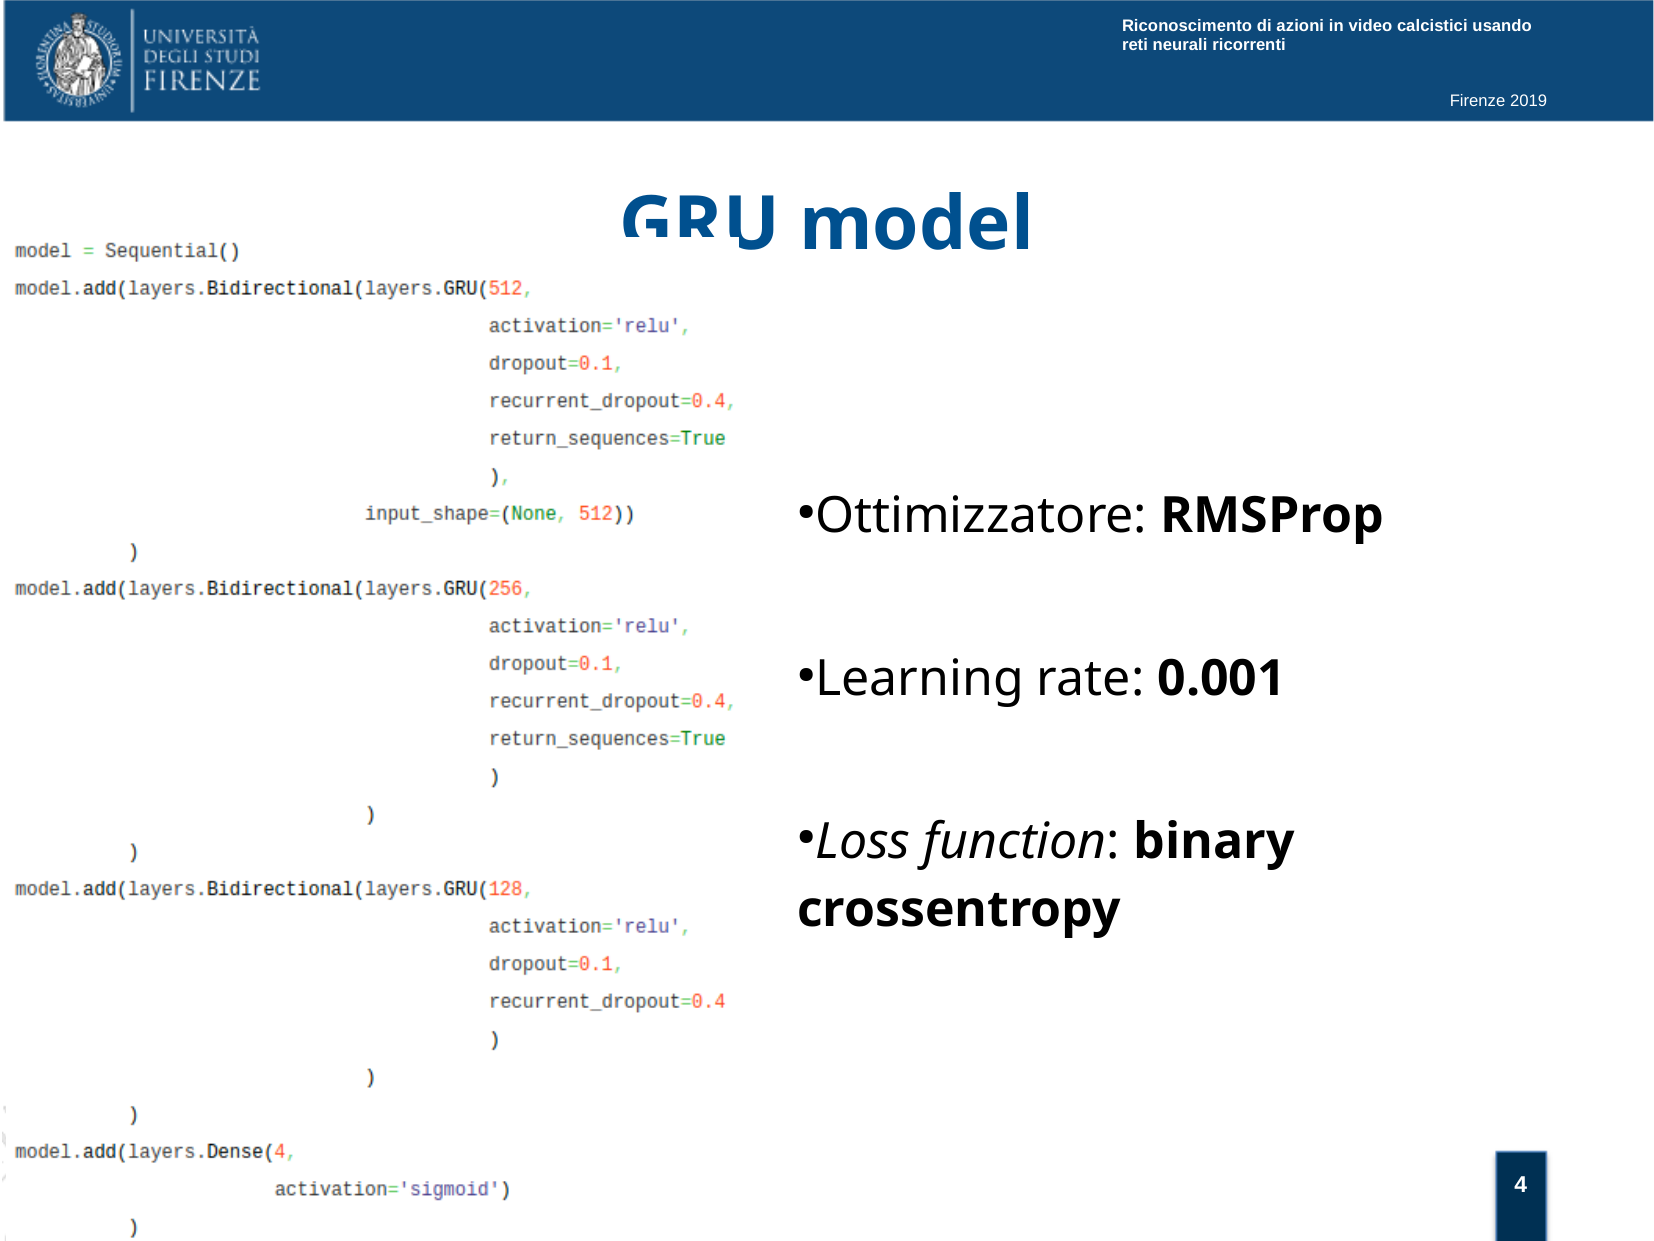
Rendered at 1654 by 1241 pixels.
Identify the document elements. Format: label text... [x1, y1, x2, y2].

text_box 4 [1505, 1160, 1536, 1208]
text_box Ottimizzatore: RMSProp Learning rate: 0.001 Loss function: binary crossentropy [797, 295, 1595, 1126]
picture [2, 0, 1654, 118]
text_box GRU model [0, 118, 1654, 250]
text_box Riconoscimento di azioni in video calcistici usando reti neurali ricorrenti Firenze 2019 [1122, 16, 1548, 111]
picture [2, 237, 1654, 1241]
